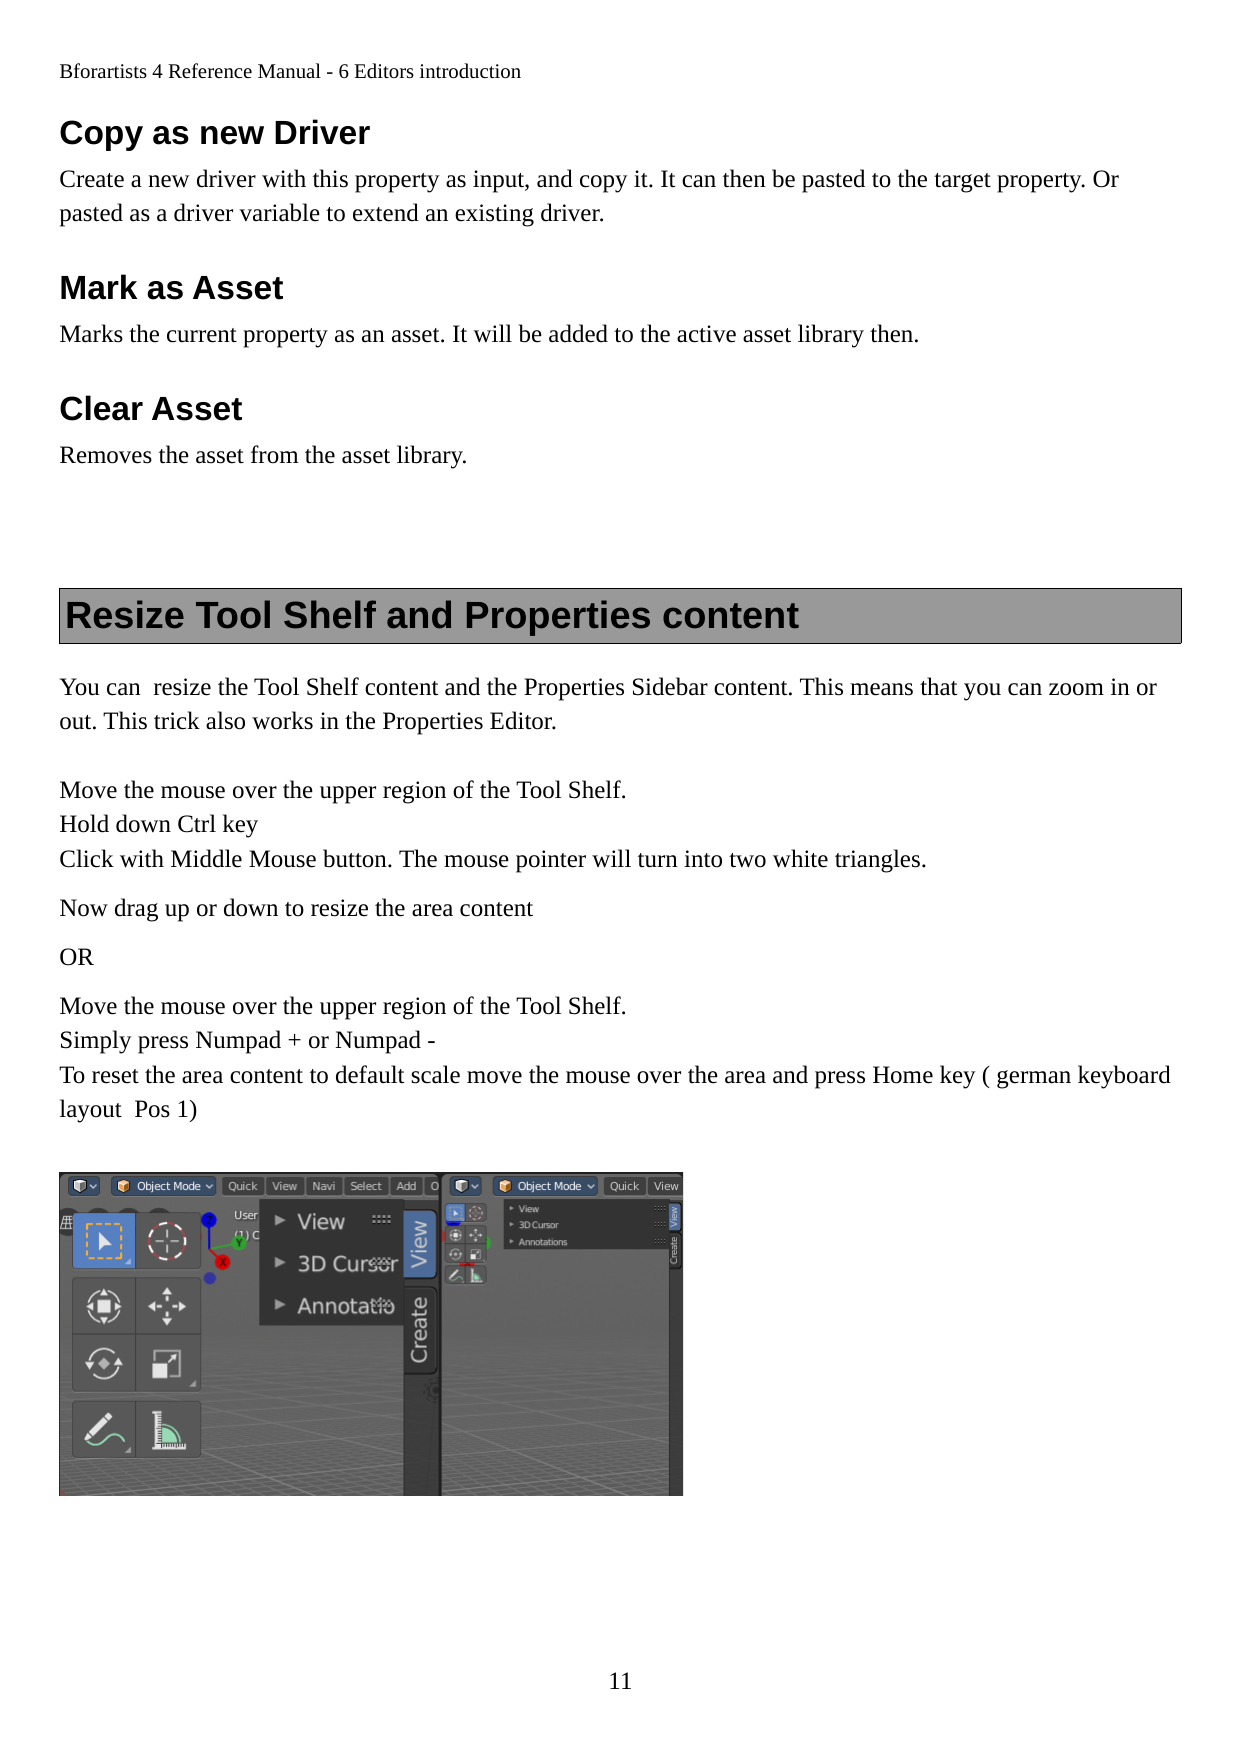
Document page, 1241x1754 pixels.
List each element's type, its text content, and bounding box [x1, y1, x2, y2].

text Now drag up or down to resize the area content [59, 893, 1181, 922]
picture [59, 1172, 684, 1496]
text Move the mouse over the upper region of the Tool Shelf. Simply press Numpad + or Numpad - To reset the area content to default scale move the mouse over the area and press Home key ( german keyboard layout Pos 1) [59, 991, 1181, 1123]
table_header Resize Tool Shelf and Properties content [60, 589, 1181, 643]
text OR [59, 942, 1181, 971]
subtitle Mark as Asset [59, 268, 1181, 307]
subtitle Clear Asset [59, 389, 1181, 428]
text Marks the current property as an asset. It will be added to the active asset library then. [59, 319, 1181, 348]
text Removes the asset from the asset library. [59, 440, 1181, 469]
text Create a new driver with this property as input, and copy it. It can then be pasted to the target property. Or pasted as a driver variable to extend an existing driver. [59, 164, 1181, 227]
subtitle Copy as new Driver [59, 113, 1181, 151]
text You can resize the Tool Shelf content and the Properties Sidebar content. This means that you can zoom in or out. This trick also works in the Properties Editor. Move the mouse over the upper region of the Tool Shelf. Hold down Ctrl key Click with Middle Mouse button. The mouse pointer will turn into two white triangles. [59, 672, 1181, 873]
